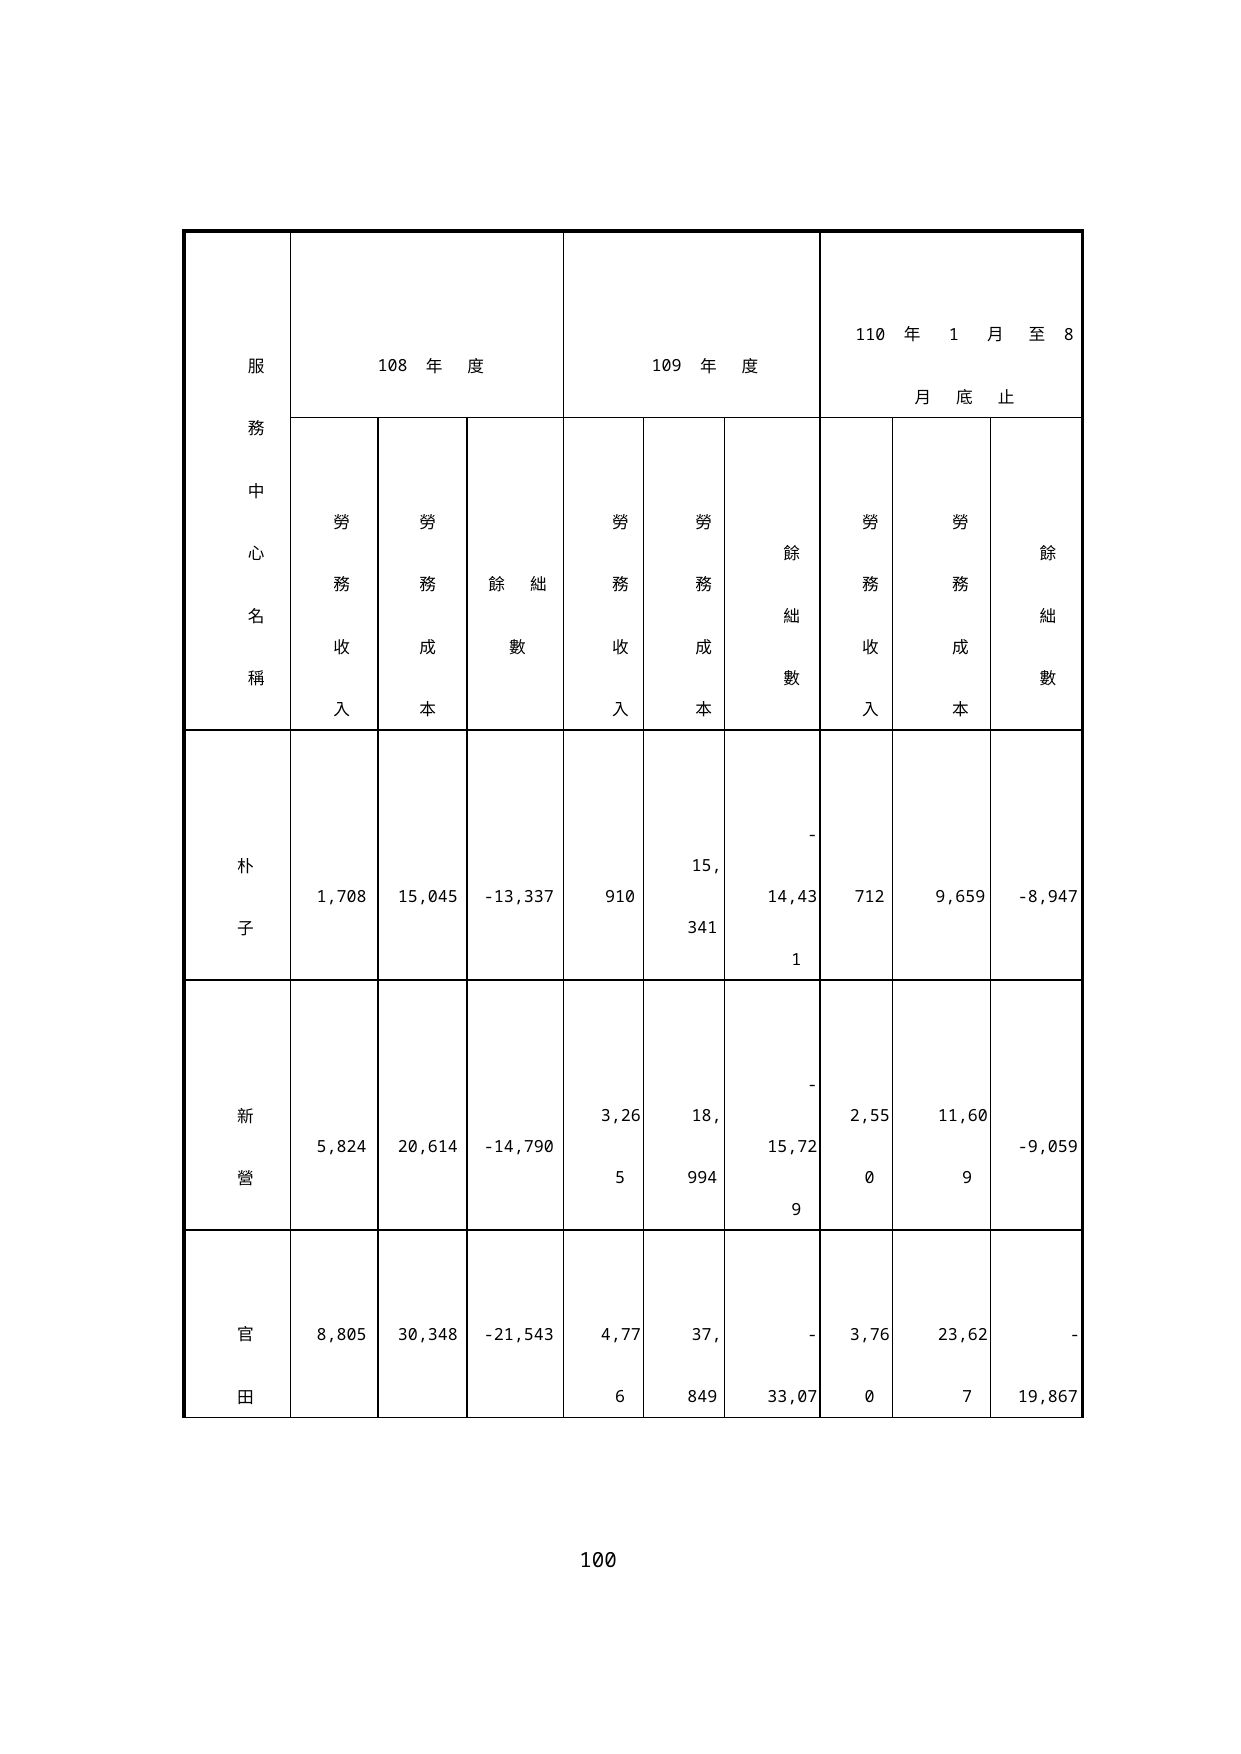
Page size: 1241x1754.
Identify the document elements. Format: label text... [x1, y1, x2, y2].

table_cell 官田 [186, 1231, 290, 1417]
table_cell -8,947 [991, 731, 1081, 979]
table_cell 餘絀數 [725, 418, 819, 729]
table_cell -14,790 [468, 981, 563, 1229]
table_header 108年度 [291, 233, 563, 417]
table_cell 1,708 [291, 731, 377, 979]
table_header 服務中心名稱 [186, 233, 290, 729]
table_cell 23,627 [893, 1231, 990, 1417]
table_cell 712 [821, 731, 892, 979]
table_cell 朴子 [186, 731, 290, 979]
table_cell -14,431 [725, 731, 819, 979]
table_cell 4,776 [564, 1231, 643, 1417]
table_header 110年1月至8月底止 [821, 233, 1081, 417]
table_cell 20,614 [379, 981, 466, 1229]
table_cell 餘絀數 [468, 418, 563, 729]
table_cell 11,609 [893, 981, 990, 1229]
table_cell 30,348 [379, 1231, 466, 1417]
table_cell 勞務成本 [379, 418, 466, 729]
table_cell 勞務成本 [644, 418, 724, 729]
table_cell 9,659 [893, 731, 990, 979]
table_cell 餘絀數 [991, 418, 1081, 729]
table_cell 910 [564, 731, 643, 979]
table_cell -9,059 [991, 981, 1081, 1229]
table_cell -21,543 [468, 1231, 563, 1417]
table_cell 3,265 [564, 981, 643, 1229]
table_cell 37,849 [644, 1231, 724, 1417]
table_cell 5,824 [291, 981, 377, 1229]
table_cell -33,07 [725, 1231, 819, 1417]
table_cell 勞務成本 [893, 418, 990, 729]
table_cell -19,867 [991, 1231, 1081, 1417]
table_cell 15,045 [379, 731, 466, 979]
table_cell 新營 [186, 981, 290, 1229]
table_cell 8,805 [291, 1231, 377, 1417]
table_cell 勞務收入 [821, 418, 892, 729]
table_cell 勞務收入 [291, 418, 377, 729]
table_cell 勞務收入 [564, 418, 643, 729]
table_cell -15,729 [725, 981, 819, 1229]
table_cell -13,337 [468, 731, 563, 979]
table_cell 18,994 [644, 981, 724, 1229]
table_cell 3,760 [821, 1231, 892, 1417]
table_cell 2,550 [821, 981, 892, 1229]
table_cell 15,341 [644, 731, 724, 979]
table_header 109年度 [564, 233, 819, 417]
